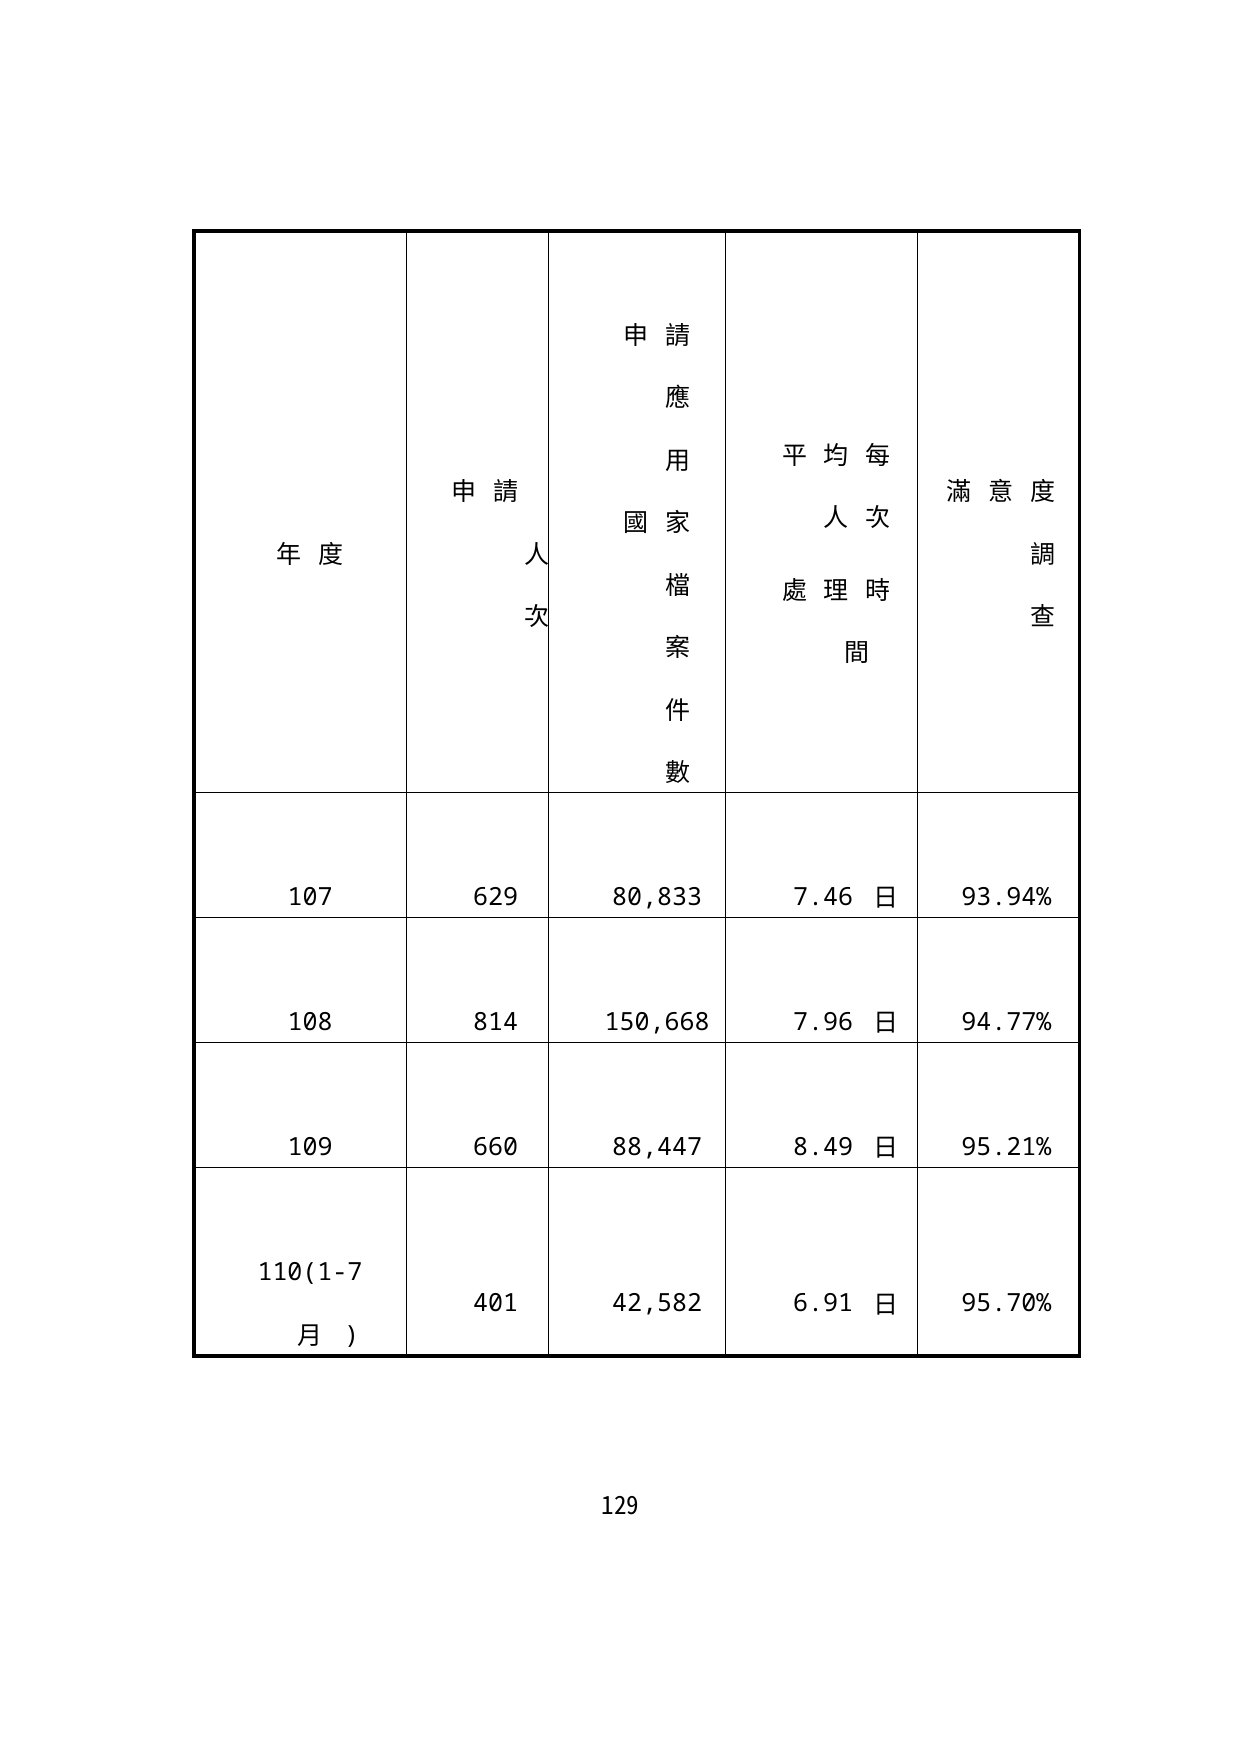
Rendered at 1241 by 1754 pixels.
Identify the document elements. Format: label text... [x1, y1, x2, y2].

table_cell 95.21% [918, 1043, 1078, 1167]
table_cell 94.77% [918, 918, 1078, 1042]
table_cell 95.70% [918, 1168, 1078, 1354]
table_header 滿意度調查 [918, 233, 1078, 792]
table_header 年度 [196, 233, 406, 792]
table_cell 88,447 [549, 1043, 725, 1167]
table_header 申請應用 國家檔案件數 [549, 233, 725, 792]
table_cell 814 [407, 918, 548, 1042]
table_cell 7.96日 [726, 918, 917, 1042]
table_cell 629 [407, 793, 548, 917]
table_cell 42,582 [549, 1168, 725, 1354]
table_cell 80,833 [549, 793, 725, 917]
table_header 平均每人次 處理時間 [726, 233, 917, 792]
table_cell 7.46日 [726, 793, 917, 917]
table_cell 150,668 [549, 918, 725, 1042]
table_cell 108 [196, 918, 406, 1042]
table_cell 8.49日 [726, 1043, 917, 1167]
table_header 申請人次 [407, 233, 548, 792]
table_cell 660 [407, 1043, 548, 1167]
table_cell 401 [407, 1168, 548, 1354]
table_cell 110(1-7月) [196, 1168, 406, 1354]
table_cell 109 [196, 1043, 406, 1167]
table_cell 93.94% [918, 793, 1078, 917]
table_cell 107 [196, 793, 406, 917]
table_cell 6.91日 [726, 1168, 917, 1354]
